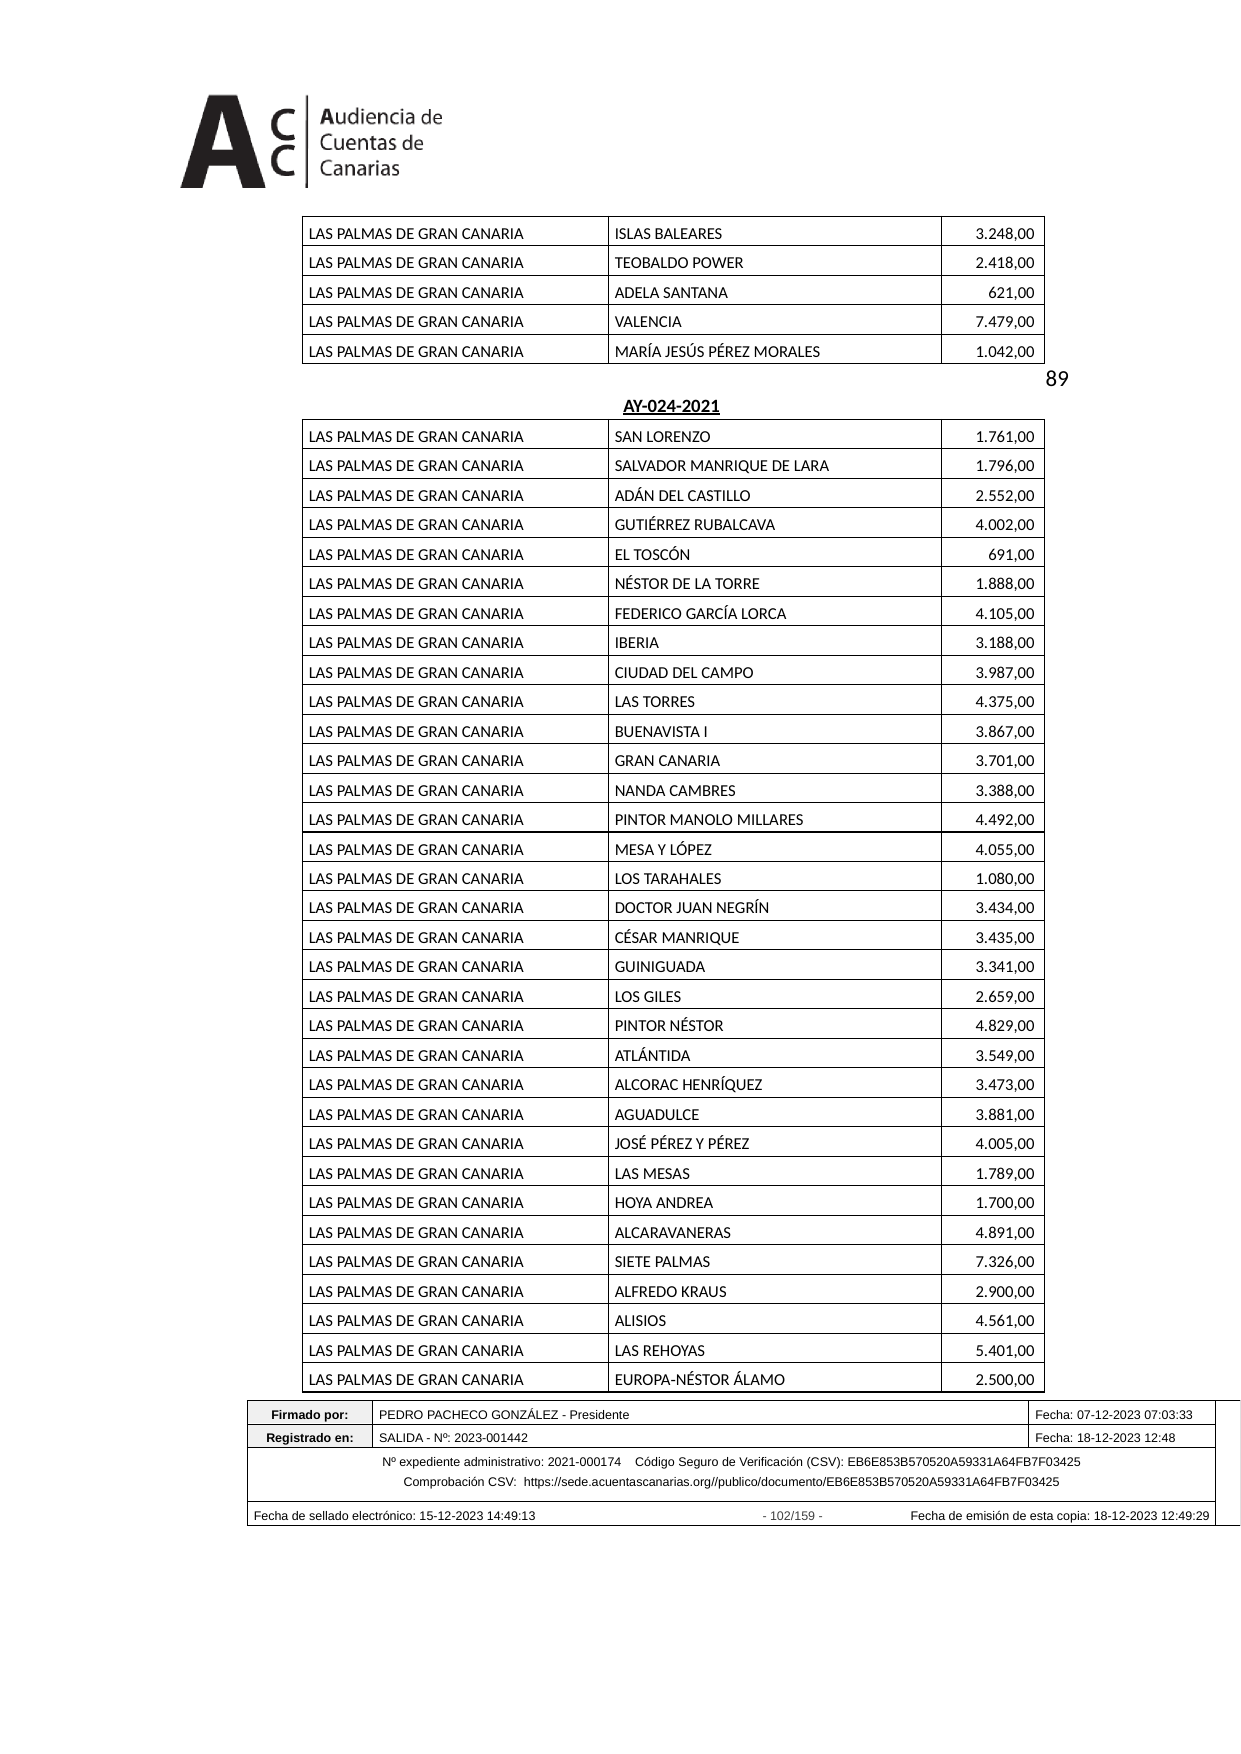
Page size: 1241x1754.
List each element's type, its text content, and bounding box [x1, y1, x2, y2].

table_cell 2.552,00 [942, 479, 1044, 507]
table_cell LAS MESAS [609, 1157, 941, 1185]
table_cell LAS PALMAS DE GRAN CANARIA [303, 1098, 608, 1126]
table_cell CIUDAD DEL CAMPO [609, 656, 941, 684]
table_cell SIETE PALMAS [609, 1245, 941, 1273]
table_cell 691,00 [942, 538, 1044, 566]
table_cell GRAN CANARIA [609, 744, 941, 772]
table_cell LAS PALMAS DE GRAN CANARIA [303, 1157, 608, 1185]
table_cell 2.500,00 [942, 1363, 1044, 1391]
table_cell 2.659,00 [942, 980, 1044, 1008]
table_cell LAS PALMAS DE GRAN CANARIA [303, 803, 608, 831]
table_cell AGUADULCE [609, 1098, 941, 1126]
table_cell PINTOR MANOLO MILLARES [609, 803, 941, 831]
table_cell EUROPA‐NÉSTOR ÁLAMO [609, 1363, 941, 1391]
table_cell 4.002,00 [942, 508, 1044, 537]
table_cell LAS PALMAS DE GRAN CANARIA [303, 1039, 608, 1067]
table_cell 1.080,00 [942, 862, 1044, 890]
table_cell VALENCIA [609, 305, 941, 333]
table_cell 3.434,00 [942, 891, 1044, 920]
table_cell ALISIOS [609, 1304, 941, 1332]
table_cell 3.701,00 [942, 744, 1044, 772]
table_cell LAS PALMAS DE GRAN CANARIA [303, 479, 608, 507]
table_cell ADELA SANTANA [609, 276, 941, 304]
table_cell 3.473,00 [942, 1068, 1044, 1097]
table_cell LAS PALMAS DE GRAN CANARIA [303, 1216, 608, 1244]
table_cell 4.105,00 [942, 597, 1044, 625]
table_cell LAS PALMAS DE GRAN CANARIA [303, 656, 608, 684]
table_cell MARÍA JESÚS PÉREZ MORALES [609, 335, 941, 363]
table_cell LAS PALMAS DE GRAN CANARIA [303, 449, 608, 478]
table_cell 4.055,00 [942, 833, 1044, 861]
table_cell LAS PALMAS DE GRAN CANARIA [303, 1127, 608, 1156]
table_cell GUINIGUADA [609, 950, 941, 979]
table_cell LAS PALMAS DE GRAN CANARIA [303, 950, 608, 979]
table_cell NANDA CAMBRES [609, 774, 941, 802]
table_cell 4.891,00 [942, 1216, 1044, 1244]
table_header LAS PALMAS DE GRAN CANARIA [303, 420, 608, 448]
table_cell LAS PALMAS DE GRAN CANARIA [303, 1068, 608, 1097]
table_cell TEOBALDO POWER [609, 246, 941, 274]
table_cell LAS PALMAS DE GRAN CANARIA [303, 891, 608, 920]
table_cell LAS PALMAS DE GRAN CANARIA [303, 246, 608, 274]
table_cell 1.789,00 [942, 1157, 1044, 1185]
table_cell 3.435,00 [942, 921, 1044, 949]
table_header SAN LORENZO [609, 420, 941, 448]
table_cell ISLAS BALEARES [609, 217, 941, 245]
table_cell 5.401,00 [942, 1334, 1044, 1362]
table_cell LAS PALMAS DE GRAN CANARIA [303, 1363, 608, 1391]
table_cell 2.900,00 [942, 1275, 1044, 1303]
table_cell LAS PALMAS DE GRAN CANARIA [303, 597, 608, 625]
table_cell 4.005,00 [942, 1127, 1044, 1156]
table_cell ATLÁNTIDA [609, 1039, 941, 1067]
table_cell LAS PALMAS DE GRAN CANARIA [303, 1009, 608, 1038]
table_cell EL TOSCÓN [609, 538, 941, 566]
table_cell GUTIÉRREZ RUBALCAVA [609, 508, 941, 537]
table_cell LAS REHOYAS [609, 1334, 941, 1362]
table_cell IBERIA [609, 626, 941, 654]
table_cell LAS PALMAS DE GRAN CANARIA [303, 567, 608, 596]
table_cell CÉSAR MANRIQUE [609, 921, 941, 949]
table_cell LAS PALMAS DE GRAN CANARIA [303, 276, 608, 304]
table_cell LAS PALMAS DE GRAN CANARIA [303, 1334, 608, 1362]
table_cell LAS PALMAS DE GRAN CANARIA [303, 1186, 608, 1214]
table_cell BUENAVISTA I [609, 715, 941, 743]
table_cell SALVADOR MANRIQUE DE LARA [609, 449, 941, 478]
table_cell LAS PALMAS DE GRAN CANARIA [303, 921, 608, 949]
table_cell LAS PALMAS DE GRAN CANARIA [303, 508, 608, 537]
table_cell LAS PALMAS DE GRAN CANARIA [303, 685, 608, 713]
table_cell NÉSTOR DE LA TORRE [609, 567, 941, 596]
table_cell MESA Y LÓPEZ [609, 833, 941, 861]
table_cell 3.867,00 [942, 715, 1044, 743]
table_cell 1.888,00 [942, 567, 1044, 596]
table_cell 3.341,00 [942, 950, 1044, 979]
table_cell LAS PALMAS DE GRAN CANARIA [303, 715, 608, 743]
table_cell ALCORAC HENRÍQUEZ [609, 1068, 941, 1097]
table_cell 4.375,00 [942, 685, 1044, 713]
table_cell 3.881,00 [942, 1098, 1044, 1126]
table_cell LAS PALMAS DE GRAN CANARIA [303, 217, 608, 245]
table_cell 3.987,00 [942, 656, 1044, 684]
table_cell 7.479,00 [942, 305, 1044, 333]
table_cell 3.248,00 [942, 217, 1044, 245]
table_cell LAS PALMAS DE GRAN CANARIA [303, 980, 608, 1008]
table_cell ALFREDO KRAUS [609, 1275, 941, 1303]
table_cell HOYA ANDREA [609, 1186, 941, 1214]
table_cell LAS PALMAS DE GRAN CANARIA [303, 862, 608, 890]
table_cell 1.042,00 [942, 335, 1044, 363]
table_header 1.761,00 [942, 420, 1044, 448]
table_cell LAS PALMAS DE GRAN CANARIA [303, 305, 608, 333]
table_cell LAS PALMAS DE GRAN CANARIA [303, 833, 608, 861]
table_cell LAS PALMAS DE GRAN CANARIA [303, 1304, 608, 1332]
table_cell LAS PALMAS DE GRAN CANARIA [303, 1275, 608, 1303]
table_cell FEDERICO GARCÍA LORCA [609, 597, 941, 625]
table_cell PINTOR NÉSTOR [609, 1009, 941, 1038]
table_cell 1.700,00 [942, 1186, 1044, 1214]
text AY-024-2021 [623, 394, 1100, 417]
table_cell 3.388,00 [942, 774, 1044, 802]
table_cell 3.549,00 [942, 1039, 1044, 1067]
table_cell LAS PALMAS DE GRAN CANARIA [303, 744, 608, 772]
table_cell 621,00 [942, 276, 1044, 304]
table_cell 7.326,00 [942, 1245, 1044, 1273]
table_cell JOSÉ PÉREZ Y PÉREZ [609, 1127, 941, 1156]
table_cell ALCARAVANERAS [609, 1216, 941, 1244]
table_cell 4.492,00 [942, 803, 1044, 831]
table_cell 2.418,00 [942, 246, 1044, 274]
table_cell LAS PALMAS DE GRAN CANARIA [303, 1245, 608, 1273]
table_cell LAS PALMAS DE GRAN CANARIA [303, 335, 608, 363]
table_cell LAS PALMAS DE GRAN CANARIA [303, 538, 608, 566]
table_cell LAS TORRES [609, 685, 941, 713]
table_cell 3.188,00 [942, 626, 1044, 654]
table_cell ADÁN DEL CASTILLO [609, 479, 941, 507]
text 89 [247, 364, 1074, 392]
table_cell 4.829,00 [942, 1009, 1044, 1038]
table_cell LAS PALMAS DE GRAN CANARIA [303, 774, 608, 802]
table_cell LOS GILES [609, 980, 941, 1008]
table_cell LAS PALMAS DE GRAN CANARIA [303, 626, 608, 654]
table_cell LOS TARAHALES [609, 862, 941, 890]
table_cell 4.561,00 [942, 1304, 1044, 1332]
table_cell 1.796,00 [942, 449, 1044, 478]
table_cell DOCTOR JUAN NEGRÍN [609, 891, 941, 920]
